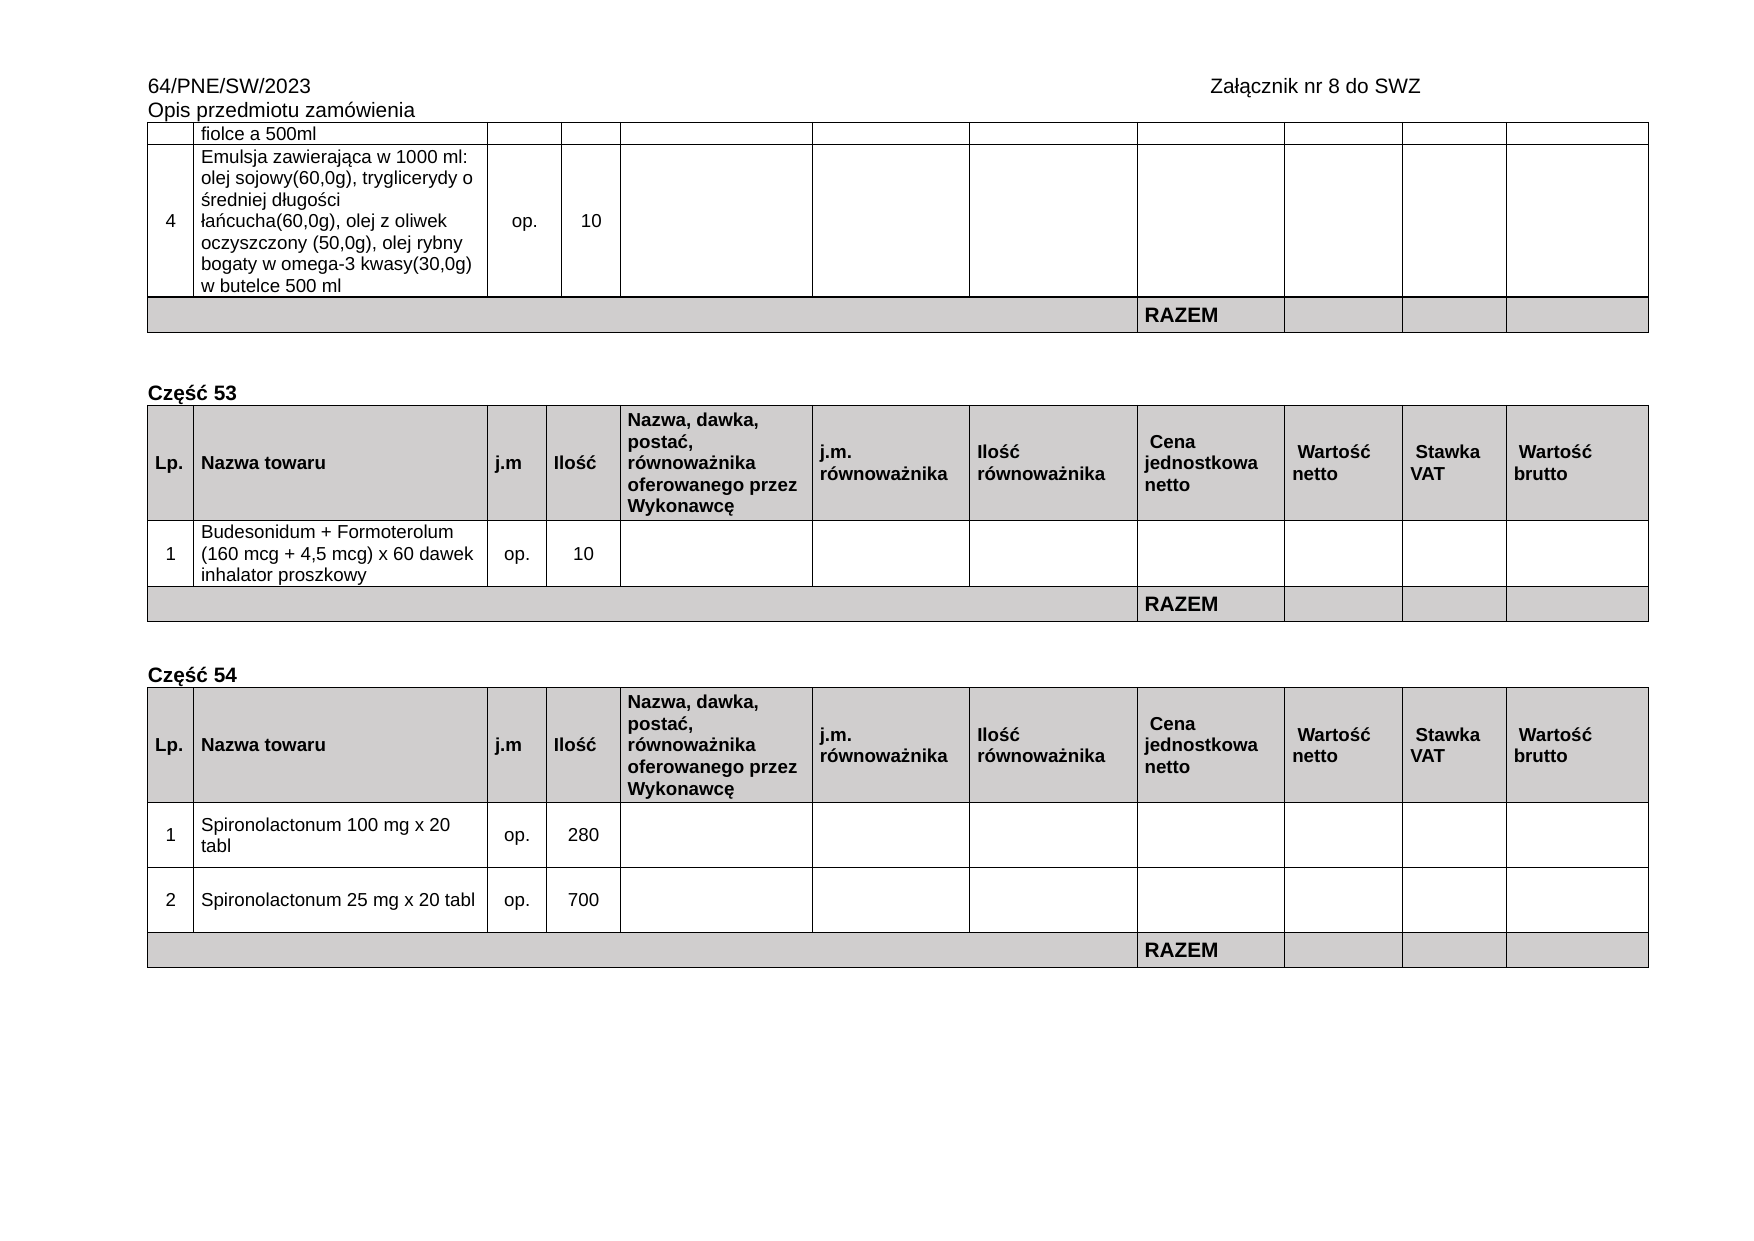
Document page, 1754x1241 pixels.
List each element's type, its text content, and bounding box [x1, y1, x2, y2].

table_header Ilość równoważnika [970, 688, 1137, 802]
table_cell [813, 145, 969, 296]
table_cell [1403, 868, 1506, 932]
table_cell [1285, 145, 1402, 296]
table_header Ilość równoważnika [970, 406, 1137, 520]
table_cell op. [488, 521, 546, 586]
table_cell [1507, 145, 1648, 296]
table_header j.m. równoważnika [813, 688, 969, 802]
table_cell [1285, 521, 1402, 586]
table_cell [1403, 298, 1506, 332]
table_cell 280 [547, 803, 620, 867]
table_cell [1403, 933, 1506, 967]
table_cell [1138, 521, 1284, 586]
table_cell [562, 123, 620, 144]
table_cell op. [488, 868, 546, 932]
table_cell 700 [547, 868, 620, 932]
table_cell 2 [148, 868, 193, 932]
table_cell [1138, 803, 1284, 867]
table_cell [1507, 803, 1648, 867]
table_cell Budesonidum + Formoterolum (160 mcg + 4,5 mcg) x 60 dawek inhalator proszkowy [194, 521, 487, 586]
table_cell [1138, 868, 1284, 932]
table_cell [970, 868, 1137, 932]
table_cell 10 [562, 145, 620, 296]
table_header Nazwa, dawka, postać, równoważnika oferowanego przez Wykonawcę [621, 406, 812, 520]
table_cell [813, 868, 969, 932]
table_header Wartość netto [1285, 406, 1402, 520]
table_cell [970, 145, 1137, 296]
table_cell [1403, 145, 1506, 296]
table_cell [621, 123, 812, 144]
table_cell 1 [148, 521, 193, 586]
table_cell op. [488, 145, 561, 296]
table_cell [1507, 868, 1648, 932]
table_header Wartość brutto [1507, 688, 1648, 802]
table_cell [1285, 803, 1402, 867]
table_cell [1285, 298, 1402, 332]
table_cell [621, 145, 812, 296]
table_cell fiolce a 500ml [194, 123, 487, 144]
table_cell [813, 123, 969, 144]
table_cell 10 [547, 521, 620, 586]
table_cell [148, 123, 193, 144]
text Część 54 [148, 663, 1606, 687]
table_cell [970, 803, 1137, 867]
table_cell [1138, 123, 1284, 144]
table_cell [1403, 803, 1506, 867]
table_cell [621, 803, 812, 867]
table_header Lp. [148, 688, 193, 802]
table_cell RAZEM [1138, 298, 1284, 332]
table_cell [1507, 521, 1648, 586]
table_cell [813, 521, 969, 586]
table_header Nazwa towaru [194, 688, 487, 802]
table_cell [1285, 123, 1402, 144]
table_cell [1138, 145, 1284, 296]
table_cell Spironolactonum 25 mg x 20 tabl [194, 868, 487, 932]
table_header j.m [488, 406, 546, 520]
table_cell RAZEM [1138, 933, 1284, 967]
table_header Cena jednostkowa netto [1138, 406, 1284, 520]
table_cell [1285, 868, 1402, 932]
table_header Stawka VAT [1403, 688, 1506, 802]
text Część 53 [148, 381, 1606, 405]
table_header Cena jednostkowa netto [1138, 688, 1284, 802]
table_cell 1 [148, 803, 193, 867]
table_cell [488, 123, 561, 144]
table_header Wartość brutto [1507, 406, 1648, 520]
table_cell [1403, 521, 1506, 586]
table_cell [813, 803, 969, 867]
table_cell [148, 587, 1137, 621]
table_cell op. [488, 803, 546, 867]
table_cell [621, 868, 812, 932]
table_header j.m. równoważnika [813, 406, 969, 520]
table_cell [148, 298, 1137, 332]
table_cell Spironolactonum 100 mg x 20 tabl [194, 803, 487, 867]
table_header Ilość [547, 406, 620, 520]
table_cell RAZEM [1138, 587, 1284, 621]
table_cell [1403, 123, 1506, 144]
table_cell 4 [148, 145, 193, 296]
table_cell [1507, 933, 1648, 967]
table_header Ilość [547, 688, 620, 802]
table_cell Emulsja zawierająca w 1000 ml: olej sojowy(60,0g), tryglicerydy o średniej długości łańcucha(60,0g), olej z oliwek oczyszczony (50,0g), olej rybny bogaty w omega-3 kwasy(30,0g) w butelce 500 ml [194, 145, 487, 296]
table_cell [621, 521, 812, 586]
table_cell [970, 123, 1137, 144]
table_cell [1285, 587, 1402, 621]
table_cell [1403, 587, 1506, 621]
table_header j.m [488, 688, 546, 802]
table_cell [1507, 587, 1648, 621]
table_cell [970, 521, 1137, 586]
table_cell [1507, 123, 1648, 144]
table_header Nazwa towaru [194, 406, 487, 520]
table_cell [1507, 298, 1648, 332]
table_header Nazwa, dawka, postać, równoważnika oferowanego przez Wykonawcę [621, 688, 812, 802]
table_header Stawka VAT [1403, 406, 1506, 520]
table_header Lp. [148, 406, 193, 520]
table_header Wartość netto [1285, 688, 1402, 802]
table_cell [1285, 933, 1402, 967]
table_cell [148, 933, 1137, 967]
